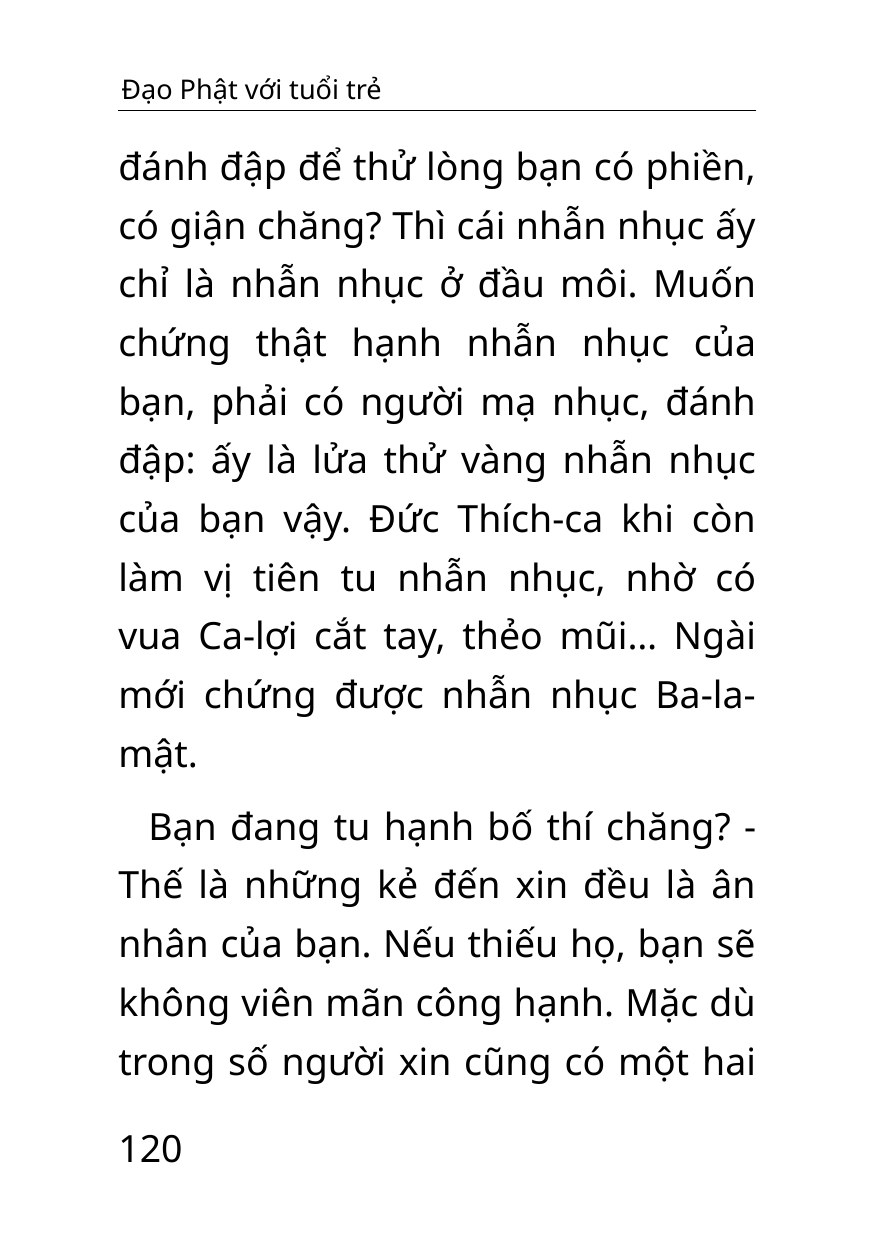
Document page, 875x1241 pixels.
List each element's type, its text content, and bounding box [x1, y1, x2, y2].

text đánh đập để thử lòng bạn có phiền, có giận chăng? Thì cái nhẫn nhục ấy chỉ là nhẫn nhục ở đầu môi. Muốn chứng thật hạnh nhẫn nhục của bạn, phải có người mạ nhục, đánh đập: ấy là lửa thử vàng nhẫn nhục của bạn vậy. Ðức Thích-ca khi còn làm vị tiên tu nhẫn nhục, nhờ có vua Ca-lợi cắt tay, thẻo mũi… Ngài mới chứng được nhẫn nhục Ba-la-mật. [118, 141, 756, 778]
text Bạn đang tu hạnh bố thí chăng? - Thế là những kẻ đến xin đều là ân nhân của bạn. Nếu thiếu họ, bạn sẽ không viên mãn công hạnh. Mặc dù trong số người xin cũng có một hai [118, 800, 756, 1086]
